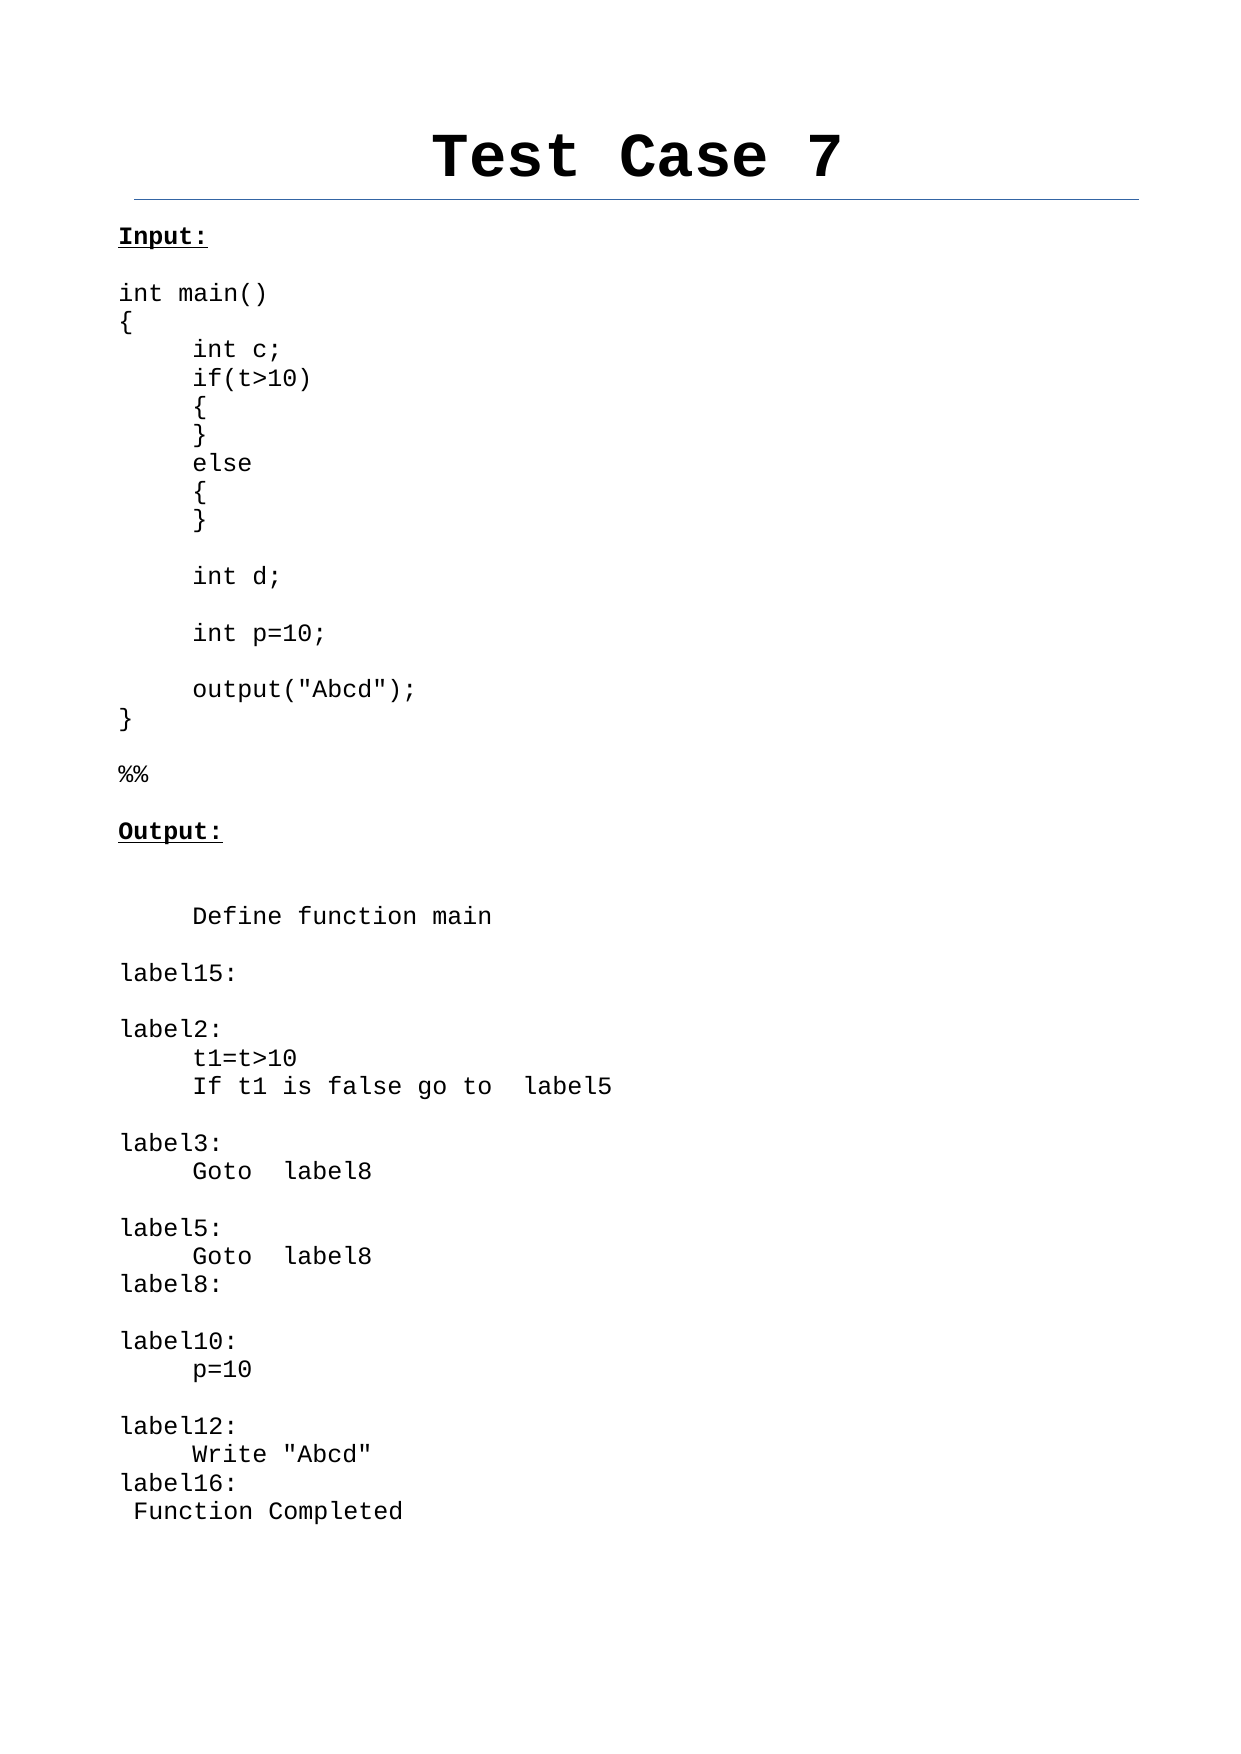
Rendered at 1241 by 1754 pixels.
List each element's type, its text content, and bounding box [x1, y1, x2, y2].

text label10: [118, 1328, 1157, 1357]
text else [118, 450, 1157, 478]
text int p=10; [118, 620, 1157, 648]
text int d; [118, 563, 1157, 592]
text label8: [118, 1272, 1157, 1300]
text Function Completed [118, 1498, 1157, 1527]
text label12: [118, 1413, 1157, 1442]
text label15: [118, 960, 1157, 988]
text Output: [118, 818, 1157, 847]
text label3: [118, 1130, 1157, 1158]
text } [118, 422, 1157, 450]
text Write "Abcd" [118, 1442, 1157, 1470]
text { [118, 393, 1157, 422]
text label5: [118, 1215, 1157, 1243]
text Test Case 7 [118, 124, 1157, 195]
text label2: [118, 1017, 1157, 1045]
text Goto label8 [118, 1243, 1157, 1272]
text If t1 is false go to label5 [118, 1073, 1157, 1102]
text } [118, 507, 1157, 535]
text Goto label8 [118, 1158, 1157, 1187]
text { [118, 478, 1157, 507]
text if(t>10) [118, 365, 1157, 393]
text label16: [118, 1470, 1157, 1498]
text Input: [118, 223, 1157, 252]
text p=10 [118, 1357, 1157, 1385]
text t1=t>10 [118, 1045, 1157, 1073]
text output("Abcd"); [118, 677, 1157, 705]
text int main() [118, 280, 1157, 308]
text int c; [118, 337, 1157, 365]
text } [118, 705, 1157, 733]
text { [118, 308, 1157, 337]
text %% [118, 762, 1157, 790]
text Define function main [118, 903, 1157, 932]
